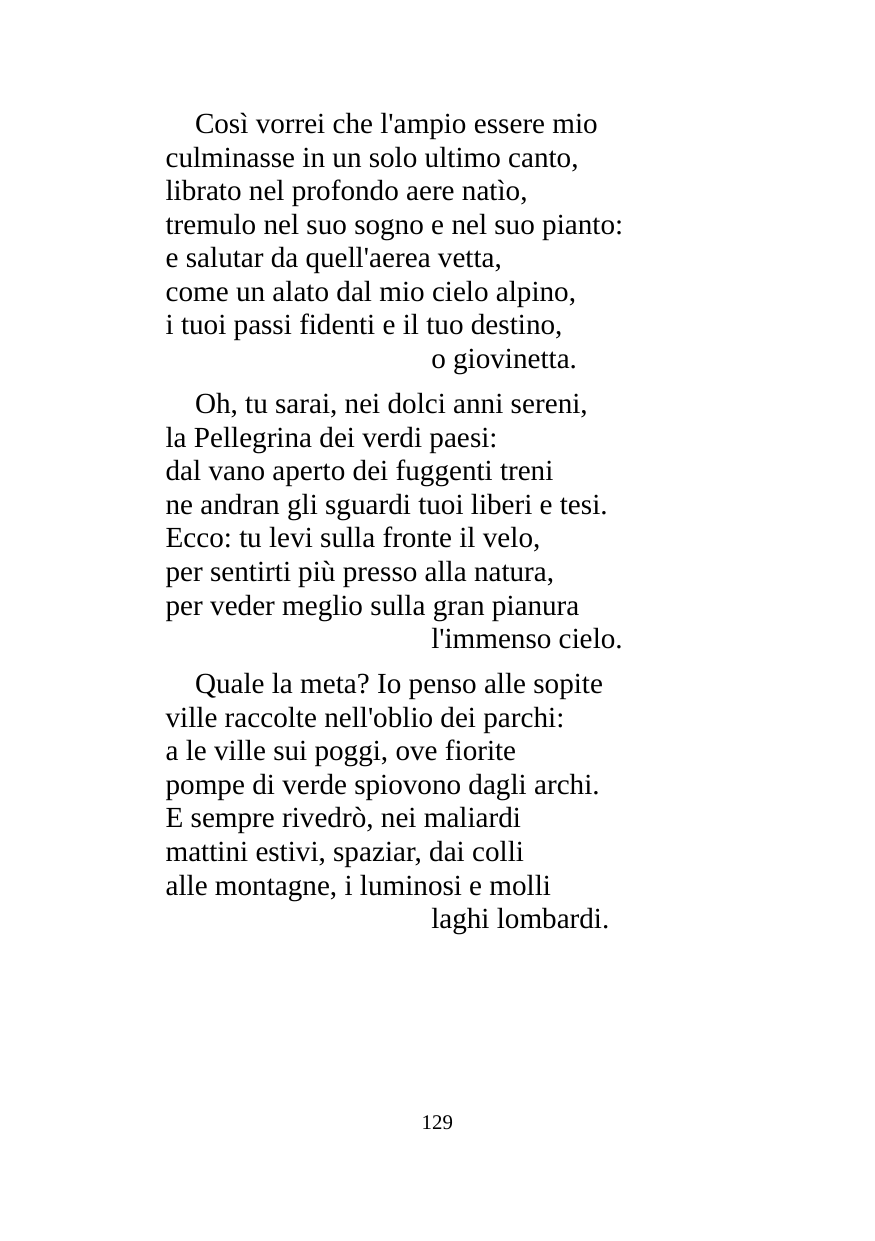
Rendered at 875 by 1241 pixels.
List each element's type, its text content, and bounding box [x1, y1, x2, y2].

text Oh, tu sarai, nei dolci anni sereni, la Pellegrina dei verdi paesi: dal vano aperto dei fuggenti treni ne andran gli sguardi tuoi liberi e tesi. Ecco: tu levi sulla fronte il velo, per sentirti più presso alla natura, per veder meglio sulla gran pianura [165, 386, 768, 621]
text l'immenso cielo. [431, 621, 768, 655]
text Quale la meta? Io penso alle sopite ville raccolte nell'oblio dei parchi: a le ville sui poggi, ove fiorite pompe di verde spiovono dagli archi. E sempre rivedrò, nei maliardi mattini estivi, spaziar, dai colli alle montagne, i luminosi e molli [165, 666, 768, 901]
text o giovinetta. [431, 341, 768, 374]
text laghi lombardi. [431, 901, 768, 935]
text Così vorrei che l'ampio essere mio culminasse in un solo ultimo canto, librato nel profondo aere natìo, tremulo nel suo sogno e nel suo pianto: e salutar da quell'aerea vetta, come un alato dal mio cielo alpino, i tuoi passi fidenti e il tuo destino, [165, 106, 768, 341]
